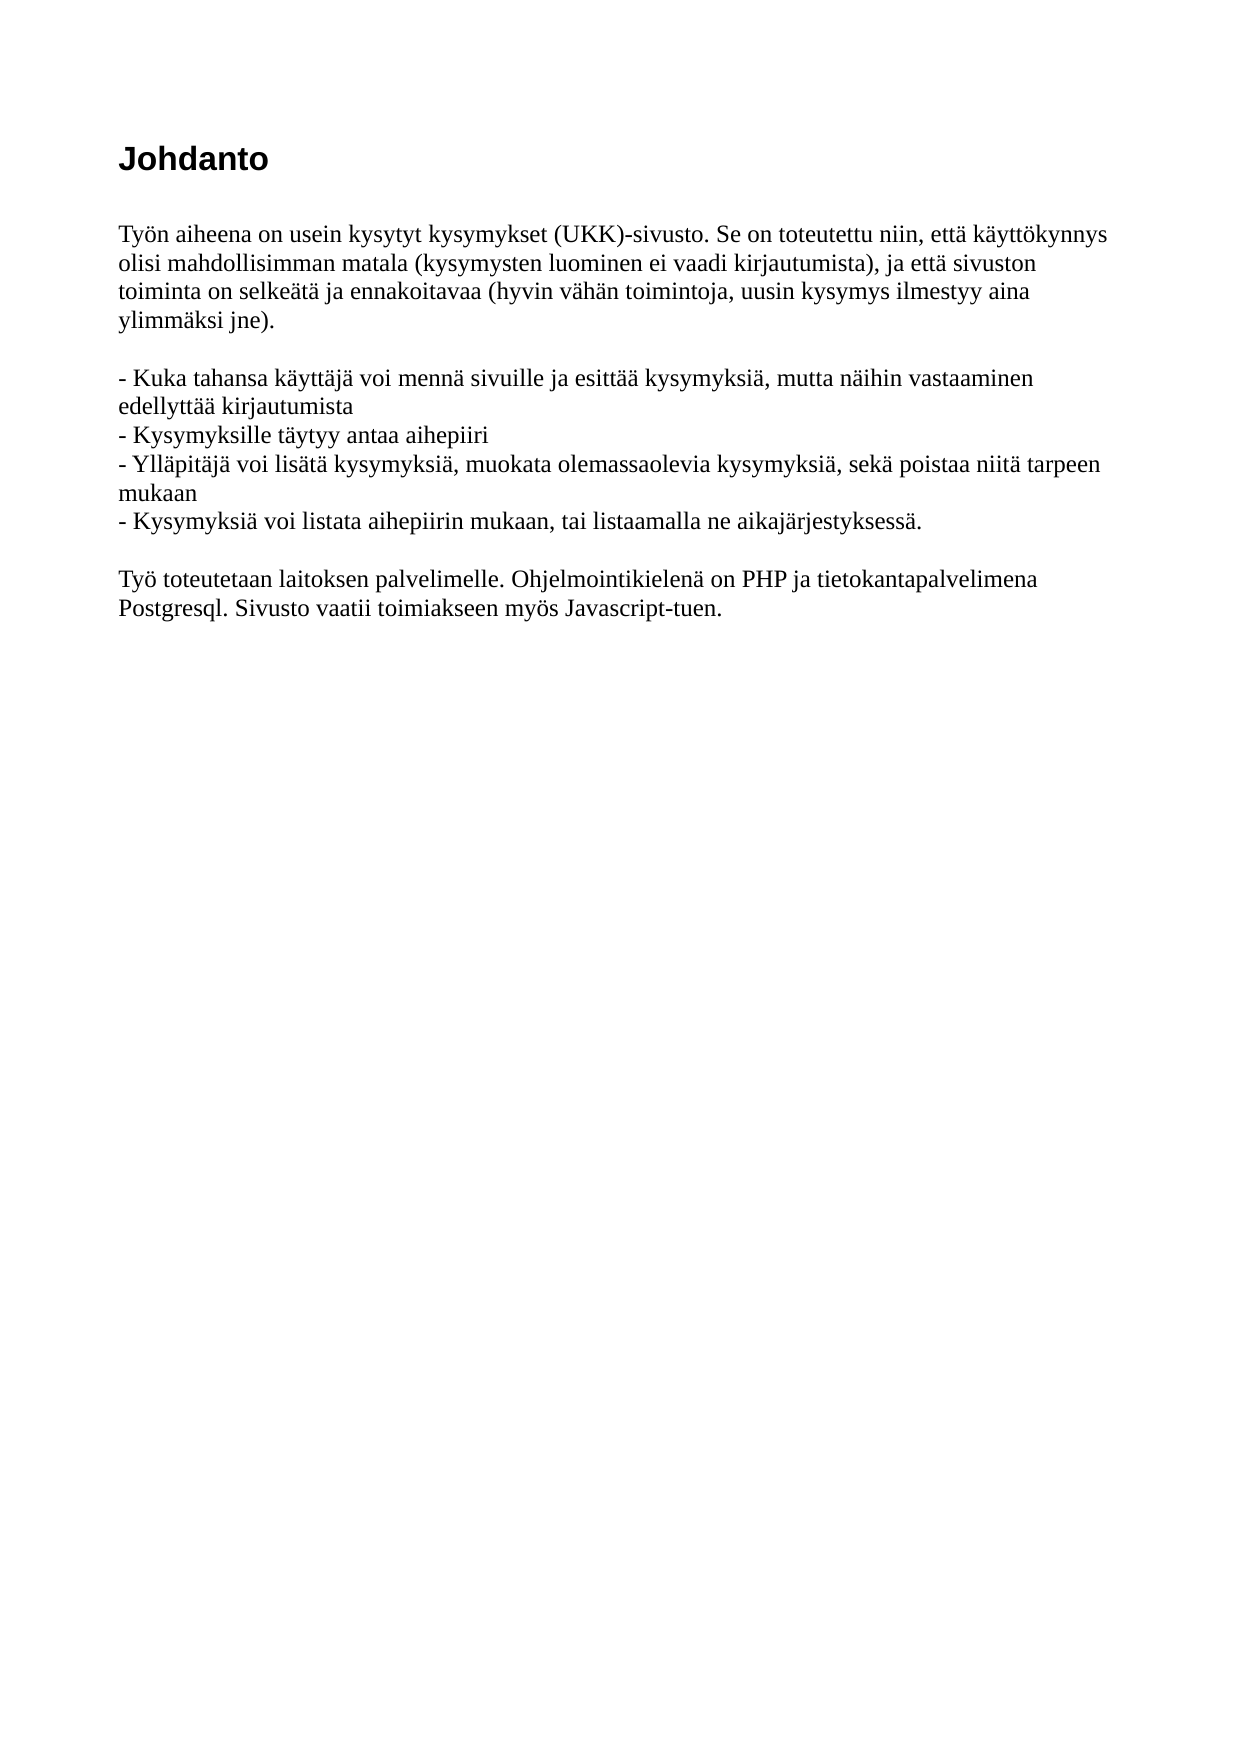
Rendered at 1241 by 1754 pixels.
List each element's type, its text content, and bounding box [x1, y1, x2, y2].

text - Kysymyksiä voi listata aihepiirin mukaan, tai listaamalla ne aikajärjestyksessä. [118, 506, 1122, 535]
text Työ toteutetaan laitoksen palvelimelle. Ohjelmointikielenä on PHP ja tietokantapalvelimena Postgresql. Sivusto vaatii toimiakseen myös Javascript-tuen. [118, 564, 1122, 621]
text - Ylläpitäjä voi lisätä kysymyksiä, muokata olemassaolevia kysymyksiä, sekä poistaa niitä tarpeen mukaan [118, 449, 1122, 506]
subtitle Johdanto [118, 139, 1122, 178]
text - Kysymyksille täytyy antaa aihepiiri [118, 420, 1122, 449]
text Työn aiheena on usein kysytyt kysymykset (UKK)-sivusto. Se on toteutettu niin, että käyttökynnys olisi mahdollisimman matala (kysymysten luominen ei vaadi kirjautumista), ja että sivuston toiminta on selkeätä ja ennakoitavaa (hyvin vähän toimintoja, uusin kysymys ilmestyy aina ylimmäksi jne). [118, 219, 1122, 334]
text - Kuka tahansa käyttäjä voi mennä sivuille ja esittää kysymyksiä, mutta näihin vastaaminen edellyttää kirjautumista [118, 363, 1122, 420]
